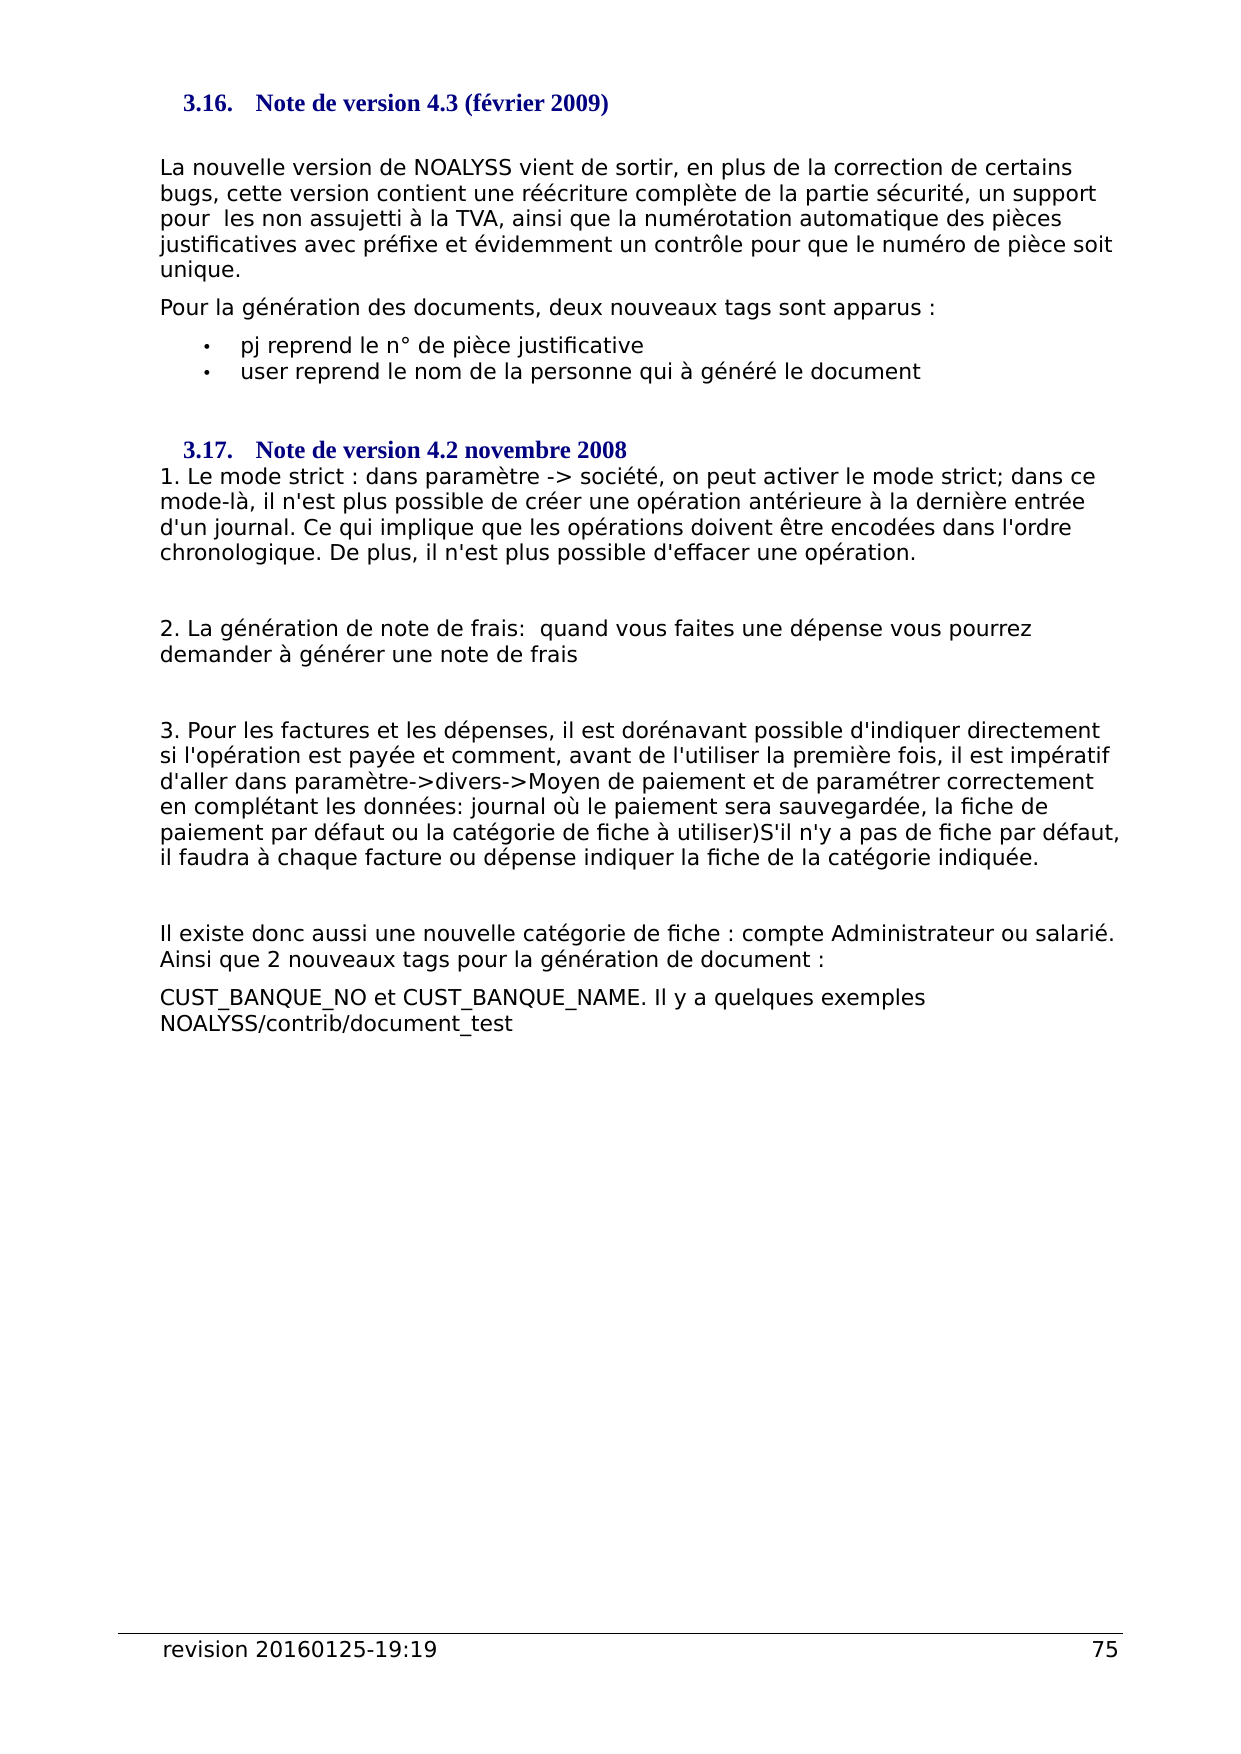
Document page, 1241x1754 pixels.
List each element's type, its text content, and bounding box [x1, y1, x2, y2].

text 3. Pour les factures et les dépenses, il est dorénavant possible d'indiquer directement si l'opération est payée et comment, avant de l'utiliser la première fois, il est impératif d'aller dans paramètre->divers->Moyen de paiement et de paramétrer correctement en complétant les données: journal où le paiement sera sauvegardée, la fiche de paiement par défaut ou la catégorie de fiche à utiliser)S'il n'y a pas de fiche par défaut, il faudra à chaque facture ou dépense indiquer la fiche de la catégorie indiquée. [159, 718, 1123, 871]
subtitle Note de version 4.2 novembre 2008 [177, 435, 1123, 464]
text 1. Le mode strict : dans paramètre -> société, on peut activer le mode strict; dans ce mode-là, il n'est plus possible de créer une opération antérieure à la dernière entrée d'un journal. Ce qui implique que les opérations doivent être encodées dans l'ordre chronologique. De plus, il n'est plus possible d'effacer une opération. [159, 464, 1123, 566]
text CUST_BANQUE_NO et CUST_BANQUE_NAME. Il y a quelques exemples NOALYSS/contrib/document_test [159, 985, 1123, 1036]
text Pour la génération des documents, deux nouveaux tags sont apparus : [159, 295, 1123, 321]
subtitle Note de version 4.3 (février 2009) [177, 88, 1123, 117]
list user reprend le nom de la personne qui à généré le document [204, 359, 1123, 384]
text La nouvelle version de NOALYSS vient de sortir, en plus de la correction de certains bugs, cette version contient une réécriture complète de la partie sécurité, un support pour les non assujetti à la TVA, ainsi que la numérotation automatique des pièces justificatives avec préfixe et évidemment un contrôle pour que le numéro de pièce soit unique. [159, 155, 1123, 283]
text 2. La génération de note de frais: quand vous faites une dépense vous pourrez demander à générer une note de frais [159, 616, 1123, 667]
text Il existe donc aussi une nouvelle catégorie de fiche : compte Administrateur ou salarié. Ainsi que 2 nouveaux tags pour la génération de document : [159, 922, 1123, 973]
list pj reprend le n° de pièce justificative [204, 333, 1123, 359]
